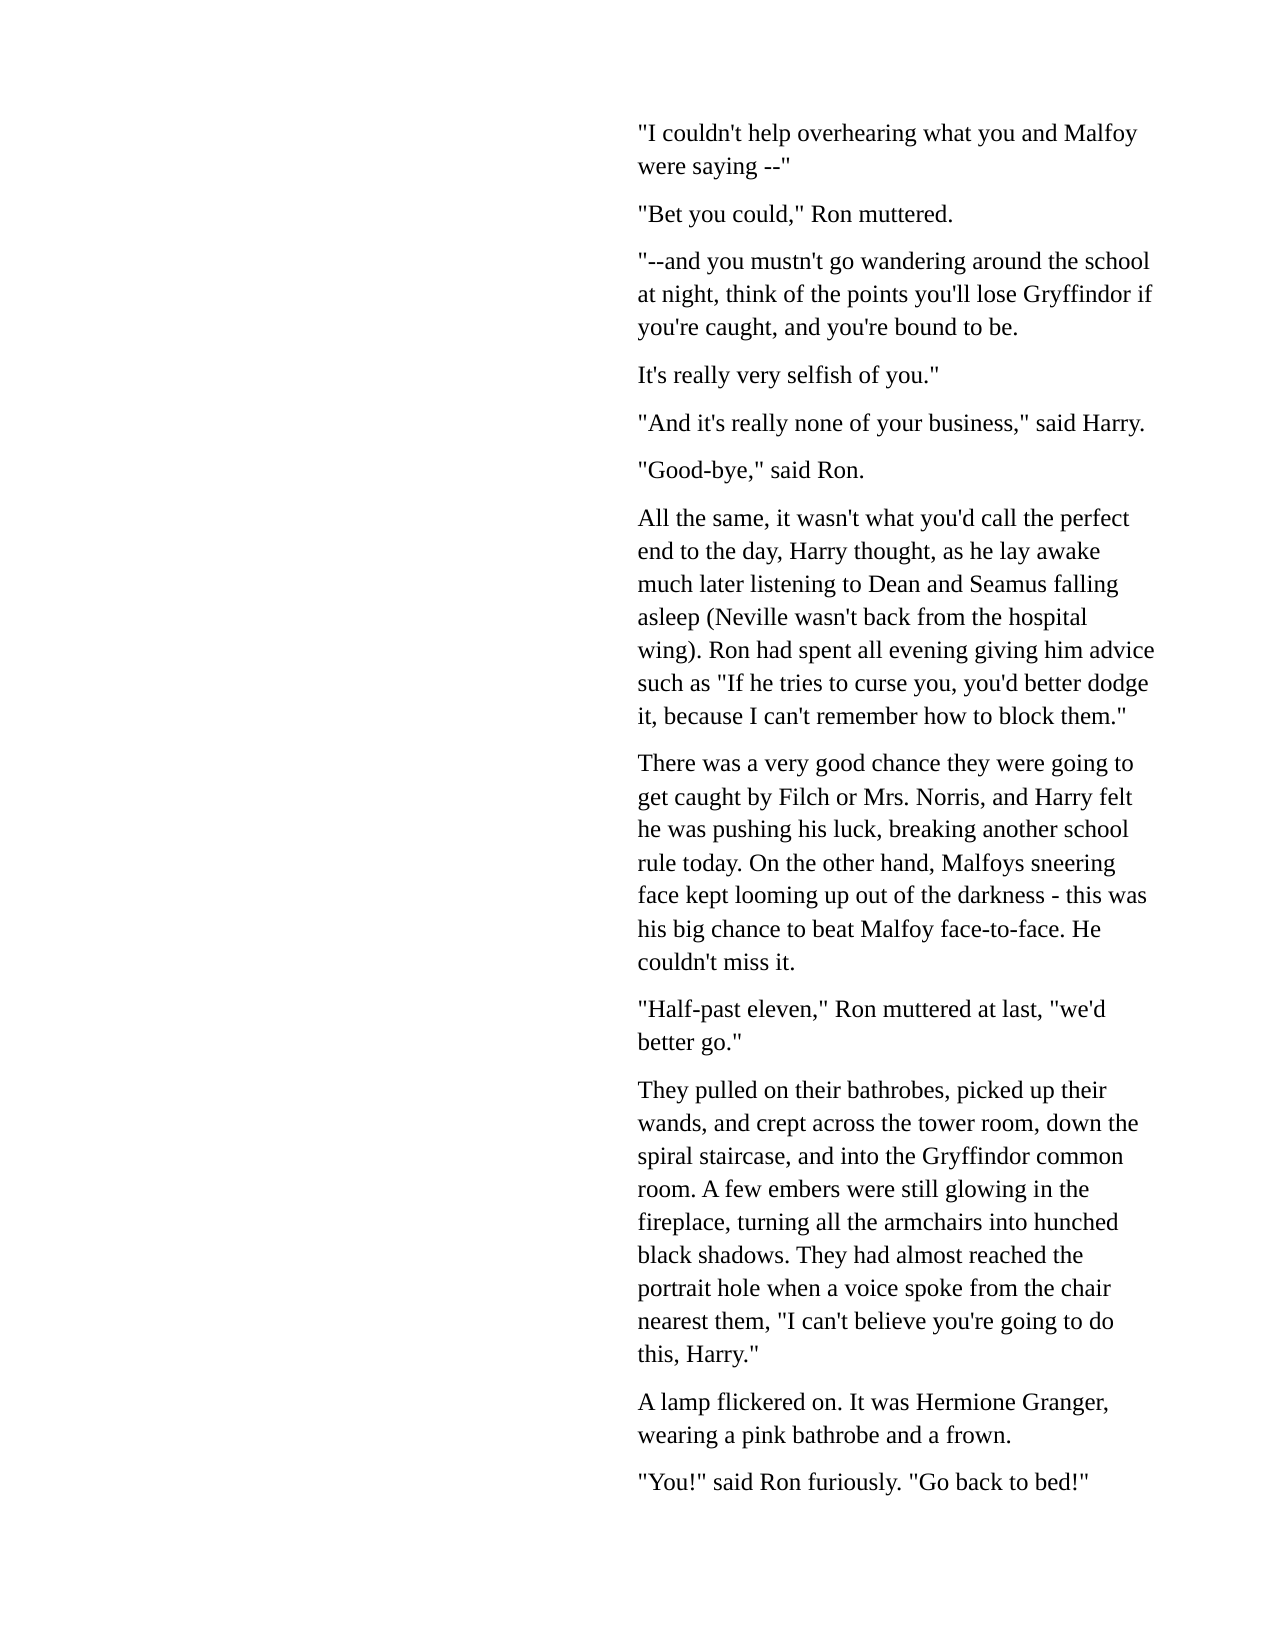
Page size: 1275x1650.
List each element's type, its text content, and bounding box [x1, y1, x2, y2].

table_cell [118, 503, 637, 748]
table_cell "Bet you could," Ron muttered. [638, 199, 1157, 246]
table_cell They pulled on their bathrobes, picked up their wands, and crept across the tower room, down the spiral staircase, and into the Gryffindor common room. A few embers were still glowing in the fireplace, turning all the armchairs into hunched black shadows. They had almost reached the portrait hole when a voice spoke from the chair nearest them, "I can't believe you're going to do this, Harry." [638, 1075, 1157, 1387]
table_cell [118, 118, 637, 199]
table_cell "--and you mustn't go wandering around the school at night, think of the points you'll lose Gryffindor if you're caught, and you're bound to be. [638, 246, 1157, 360]
table_cell A lamp flickered on. It was Hermione Granger, wearing a pink bathrobe and a frown. [638, 1387, 1157, 1467]
table_cell [118, 246, 637, 360]
table_cell [118, 199, 637, 246]
table_cell "And it's really none of your business," said Harry. [638, 408, 1157, 455]
table_cell [118, 360, 637, 408]
table_cell [118, 1467, 637, 1515]
table_cell There was a very good chance they were going to get caught by Filch or Mrs. Norris, and Harry felt he was pushing his luck, breaking another school rule today. On the other hand, Malfoys sneering face kept looming up out of the darkness - this was his big chance to beat Malfoy face-to-face. He couldn't miss it. [638, 749, 1157, 994]
table_cell [118, 1387, 637, 1467]
table_cell [118, 1075, 637, 1387]
table_cell [118, 749, 637, 994]
table_cell "Half-past eleven," Ron muttered at last, "we'd better go." [638, 994, 1157, 1075]
table_cell "I couldn't help overhearing what you and Malfoy were saying --" [638, 118, 1157, 199]
table_cell [118, 455, 637, 503]
table_cell "You!" said Ron furiously. "Go back to bed!" [638, 1467, 1157, 1515]
table_cell [118, 994, 637, 1075]
table_cell All the same, it wasn't what you'd call the perfect end to the day, Harry thought, as he lay awake much later listening to Dean and Seamus falling asleep (Neville wasn't back from the hospital wing). Ron had spent all evening giving him advice such as "If he tries to curse you, you'd better dodge it, because I can't remember how to block them." [638, 503, 1157, 748]
table_cell "Good-bye," said Ron. [638, 455, 1157, 503]
table_cell It's really very selfish of you." [638, 360, 1157, 408]
table_cell [118, 408, 637, 455]
